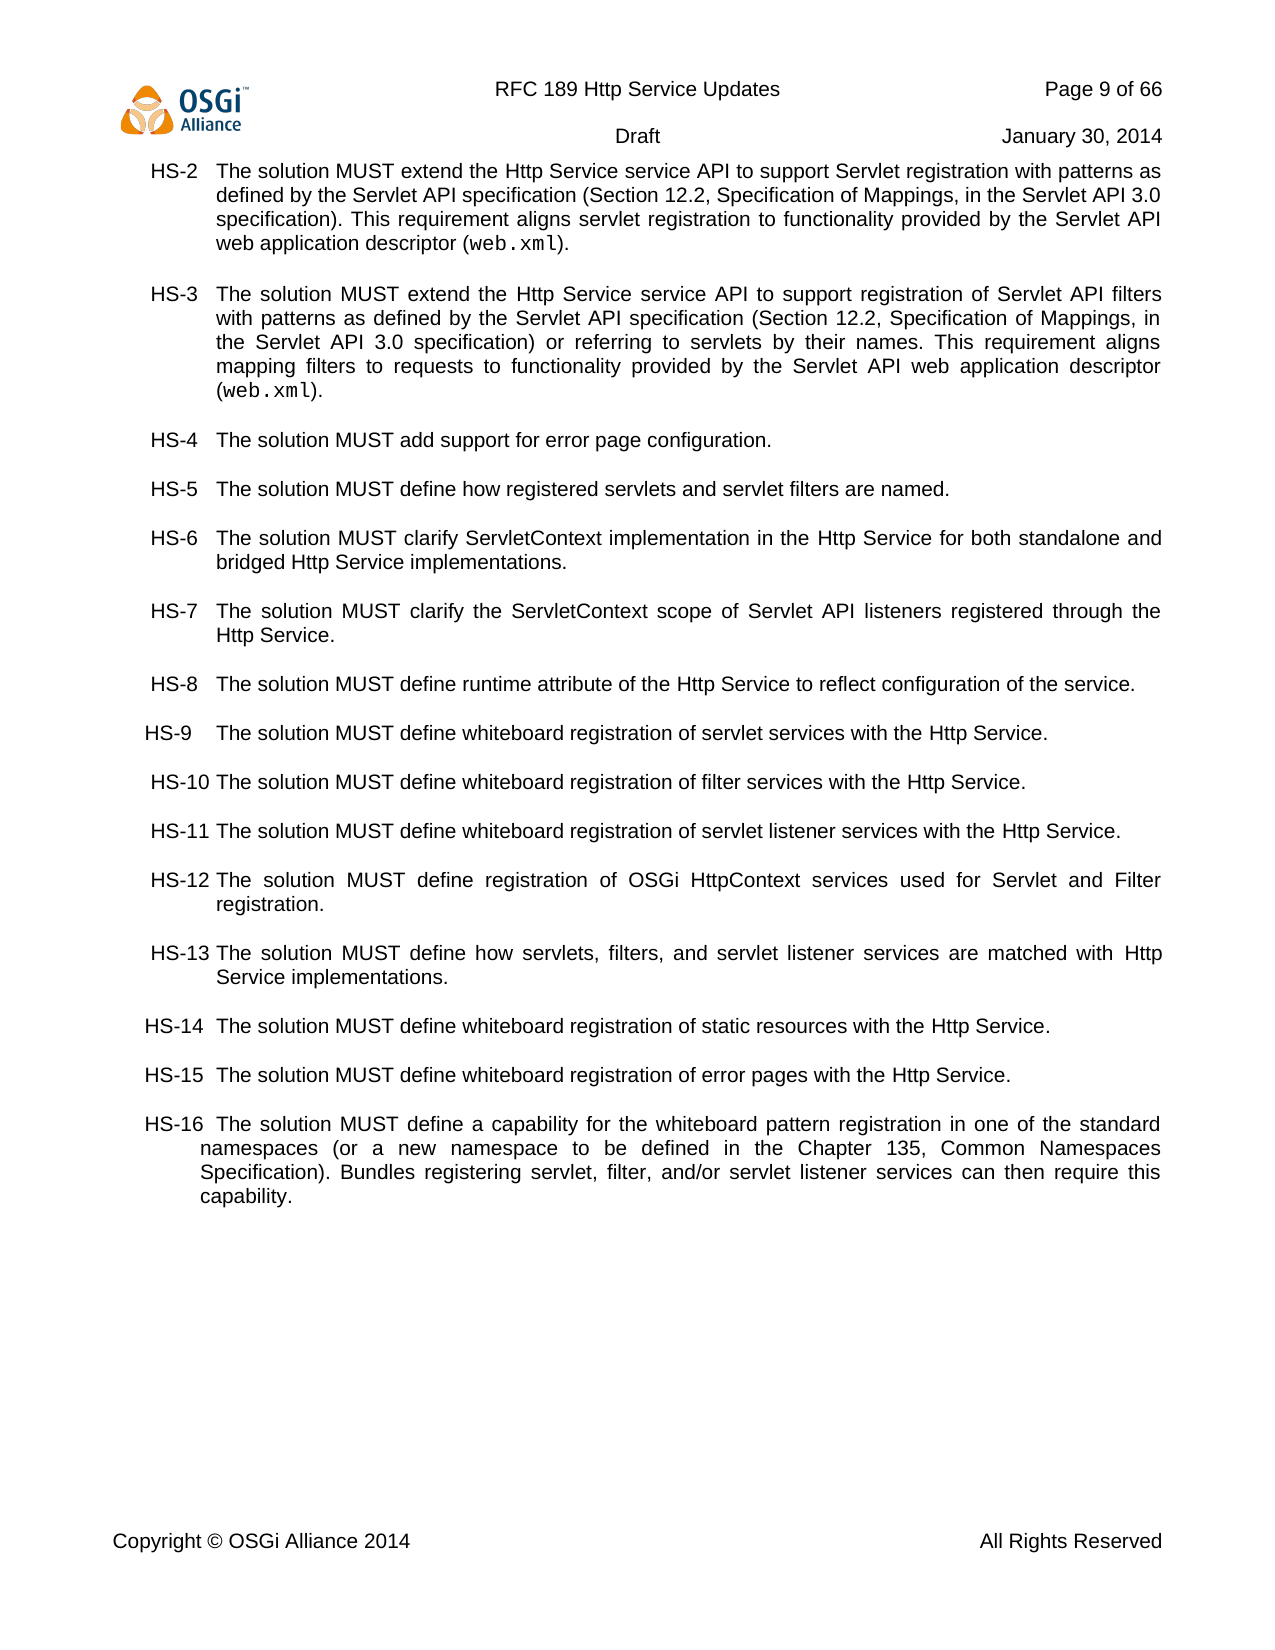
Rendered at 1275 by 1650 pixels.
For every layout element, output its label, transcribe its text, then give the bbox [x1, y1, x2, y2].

list The solution MUST clarify ServletContext implementation in the Http Service for both standalone and bridged Http Service implementations. [150, 526, 1162, 574]
list The solution MUST extend the Http Service service API to support registration of Servlet API filters with patterns as defined by the Servlet API specification (Section 12.2, Specification of Mappings, in the Servlet API 3.0 specification) or referring to servlets by their names. This requirement aligns mapping filters to requests to functionality provided by the Servlet API web application descriptor (web.xml). [150, 282, 1162, 403]
list The solution MUST define whiteboard registration of servlet services with the Http Service. [144, 721, 1162, 745]
list The solution MUST define a capability for the whiteboard pattern registration in one of the standard namespaces (or a new namespace to be defined in the Chapter 135, Common Namespaces Specification). Bundles registering servlet, filter, and/or servlet listener services can then require this capability. [144, 1112, 1162, 1207]
list The solution MUST define whiteboard registration of servlet listener services with the Http Service. [150, 819, 1162, 843]
list The solution MUST define registration of OSGi HttpContext services used for Servlet and Filter registration. [150, 868, 1162, 916]
list The solution MUST define runtime attribute of the Http Service to reflect configuration of the service. [150, 672, 1162, 696]
list The solution MUST define whiteboard registration of error pages with the Http Service. [144, 1063, 1162, 1087]
list The solution MUST define whiteboard registration of filter services with the Http Service. [150, 770, 1162, 794]
list The solution MUST extend the Http Service service API to support Servlet registration with patterns as defined by the Servlet API specification (Section 12.2, Specification of Mappings, in the Servlet API 3.0 specification). This requirement aligns servlet registration to functionality provided by the Servlet API web application descriptor (web.xml). [150, 159, 1162, 257]
list The solution MUST add support for error page configuration. [150, 428, 1162, 452]
list The solution MUST define how registered servlets and servlet filters are named. [150, 477, 1162, 501]
picture [113, 78, 257, 142]
list The solution MUST define whiteboard registration of static resources with the Http Service. [144, 1014, 1162, 1038]
list The solution MUST clarify the ServletContext scope of Servlet API listeners registered through the Http Service. [150, 599, 1162, 647]
list The solution MUST define how servlets, filters, and servlet listener services are matched with Http Service implementations. [150, 941, 1162, 989]
